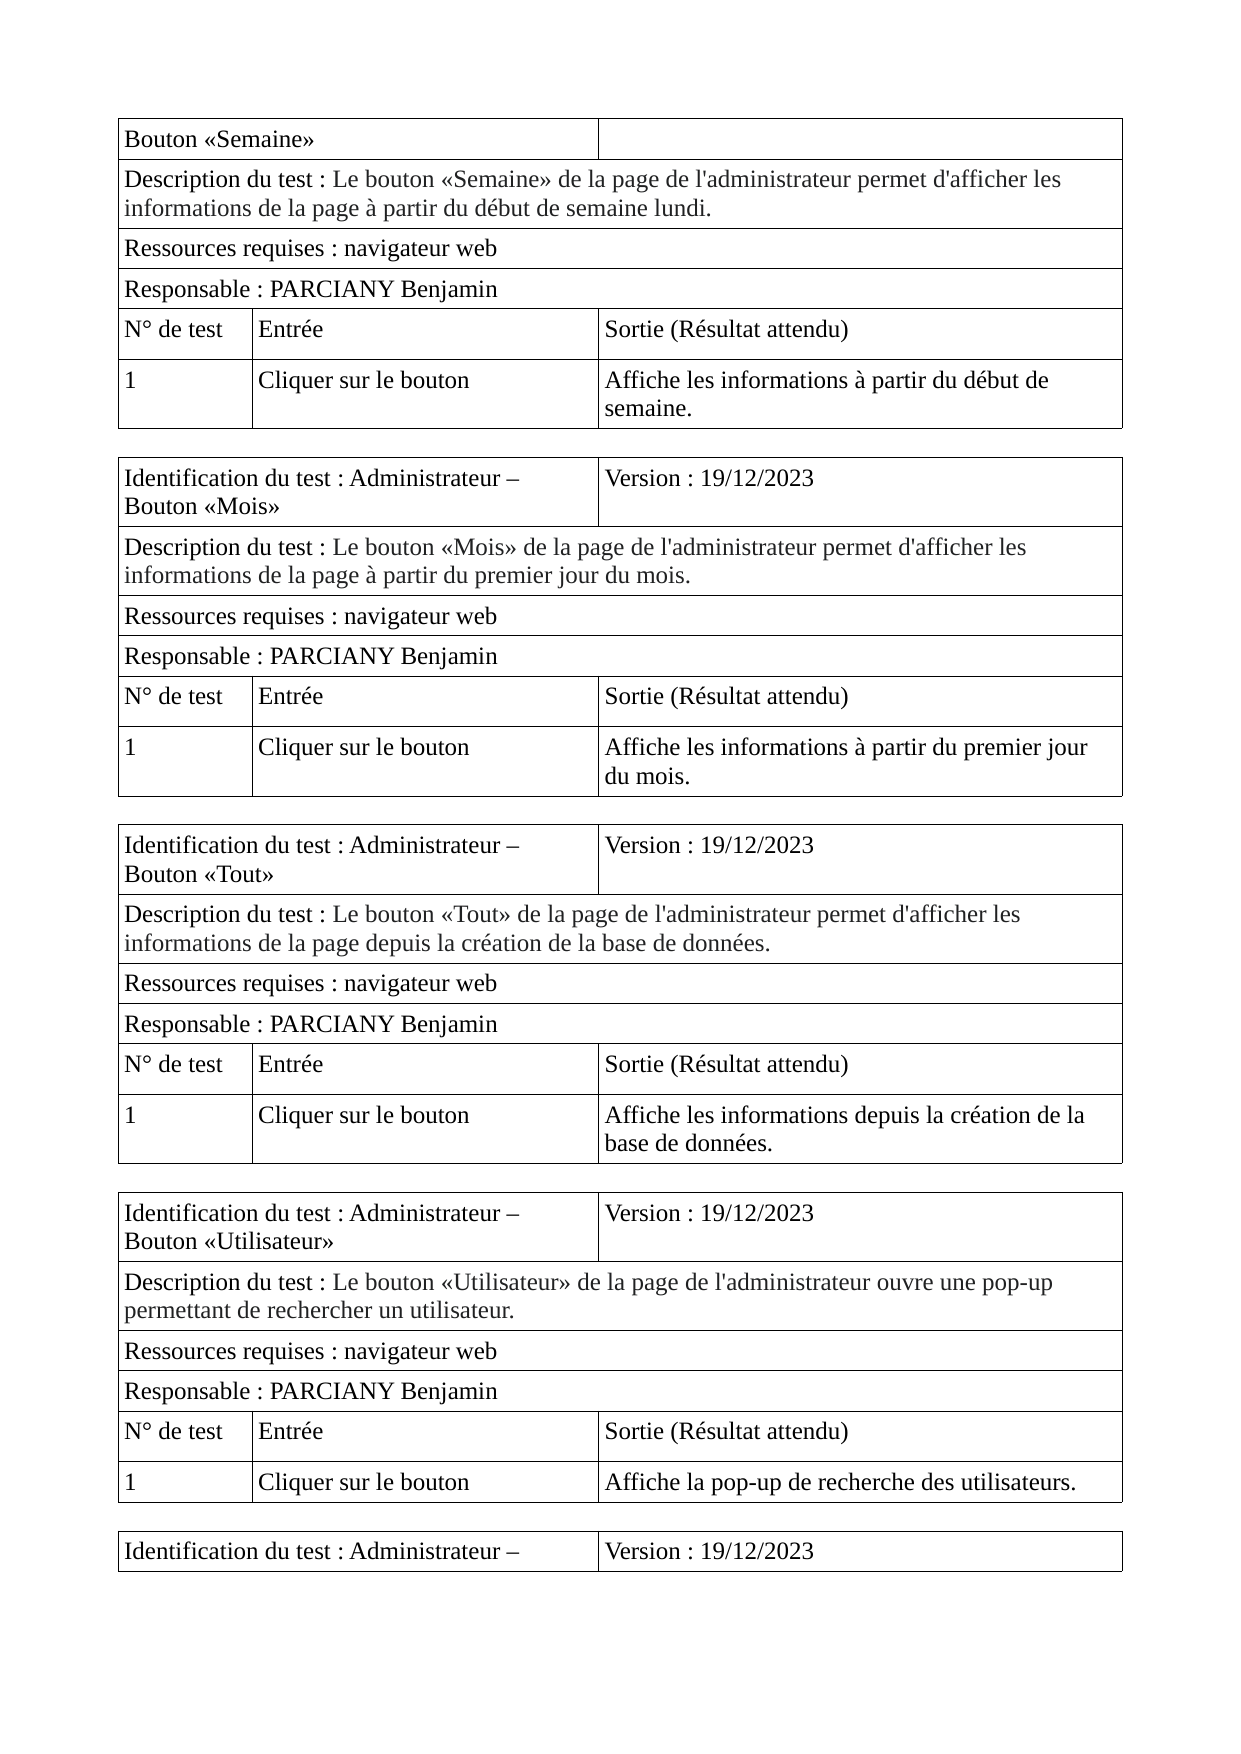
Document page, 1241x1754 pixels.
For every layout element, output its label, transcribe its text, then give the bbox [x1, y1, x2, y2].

table_cell Sortie (Résultat attendu) [599, 1044, 1122, 1094]
table_cell N° de test [119, 309, 252, 359]
table_cell 1 [119, 360, 252, 428]
table_cell Cliquer sur le bouton [253, 1095, 598, 1163]
table_cell Sortie (Résultat attendu) [599, 677, 1122, 726]
table_cell Sortie (Résultat attendu) [599, 309, 1122, 359]
table_cell Cliquer sur le bouton [253, 360, 598, 428]
table_cell Responsable : PARCIANY Benjamin [119, 1371, 1122, 1411]
table_header Identification du test : Administrateur – [119, 1532, 598, 1571]
table_cell Entrée [253, 1044, 598, 1094]
table_cell Ressources requises : navigateur web [119, 964, 1122, 1003]
table_cell Responsable : PARCIANY Benjamin [119, 1004, 1122, 1043]
table_header [599, 119, 1122, 158]
table_header Identification du test : Administrateur – Bouton «Utilisateur» [119, 1193, 598, 1261]
table_header Bouton «Semaine» [119, 119, 598, 158]
table_cell Responsable : PARCIANY Benjamin [119, 636, 1122, 676]
table_cell Entrée [253, 1412, 598, 1461]
table_header Identification du test : Administrateur – Bouton «Tout» [119, 825, 598, 893]
table_cell Affiche les informations à partir du début de semaine. [599, 360, 1122, 428]
table_cell Description du test : Le bouton «Mois» de la page de l'administrateur permet d'afficher les informations de la page à partir du premier jour du mois. [119, 527, 1122, 595]
table_cell Description du test : Le bouton «Tout» de la page de l'administrateur permet d'afficher les informations de la page depuis la création de la base de données. [119, 895, 1122, 962]
table_cell Cliquer sur le bouton [253, 727, 598, 796]
table_cell 1 [119, 727, 252, 796]
table_cell Description du test : Le bouton «Utilisateur» de la page de l'administrateur ouvre une pop-up permettant de rechercher un utilisateur. [119, 1262, 1122, 1330]
table_cell Description du test : Le bouton «Semaine» de la page de l'administrateur permet d'afficher les informations de la page à partir du début de semaine lundi. [119, 160, 1122, 227]
table_cell Affiche les informations à partir du premier jour du mois. [599, 727, 1122, 796]
table_header Version : 19/12/2023 [599, 458, 1122, 526]
table_cell Entrée [253, 309, 598, 359]
table_header Version : 19/12/2023 [599, 825, 1122, 893]
table_cell Responsable : PARCIANY Benjamin [119, 269, 1122, 308]
table_cell Affiche la pop-up de recherche des utilisateurs. [599, 1462, 1122, 1502]
table_cell Ressources requises : navigateur web [119, 596, 1122, 635]
table_cell N° de test [119, 677, 252, 726]
table_cell N° de test [119, 1412, 252, 1461]
table_cell Affiche les informations depuis la création de la base de données. [599, 1095, 1122, 1163]
table_cell Ressources requises : navigateur web [119, 1331, 1122, 1370]
table_header Identification du test : Administrateur – Bouton «Mois» [119, 458, 598, 526]
table_cell 1 [119, 1095, 252, 1163]
table_cell Entrée [253, 677, 598, 726]
table_cell Cliquer sur le bouton [253, 1462, 598, 1502]
table_cell Sortie (Résultat attendu) [599, 1412, 1122, 1461]
table_header Version : 19/12/2023 [599, 1532, 1122, 1571]
table_cell 1 [119, 1462, 252, 1502]
table_header Version : 19/12/2023 [599, 1193, 1122, 1261]
table_cell N° de test [119, 1044, 252, 1094]
table_cell Ressources requises : navigateur web [119, 229, 1122, 268]
